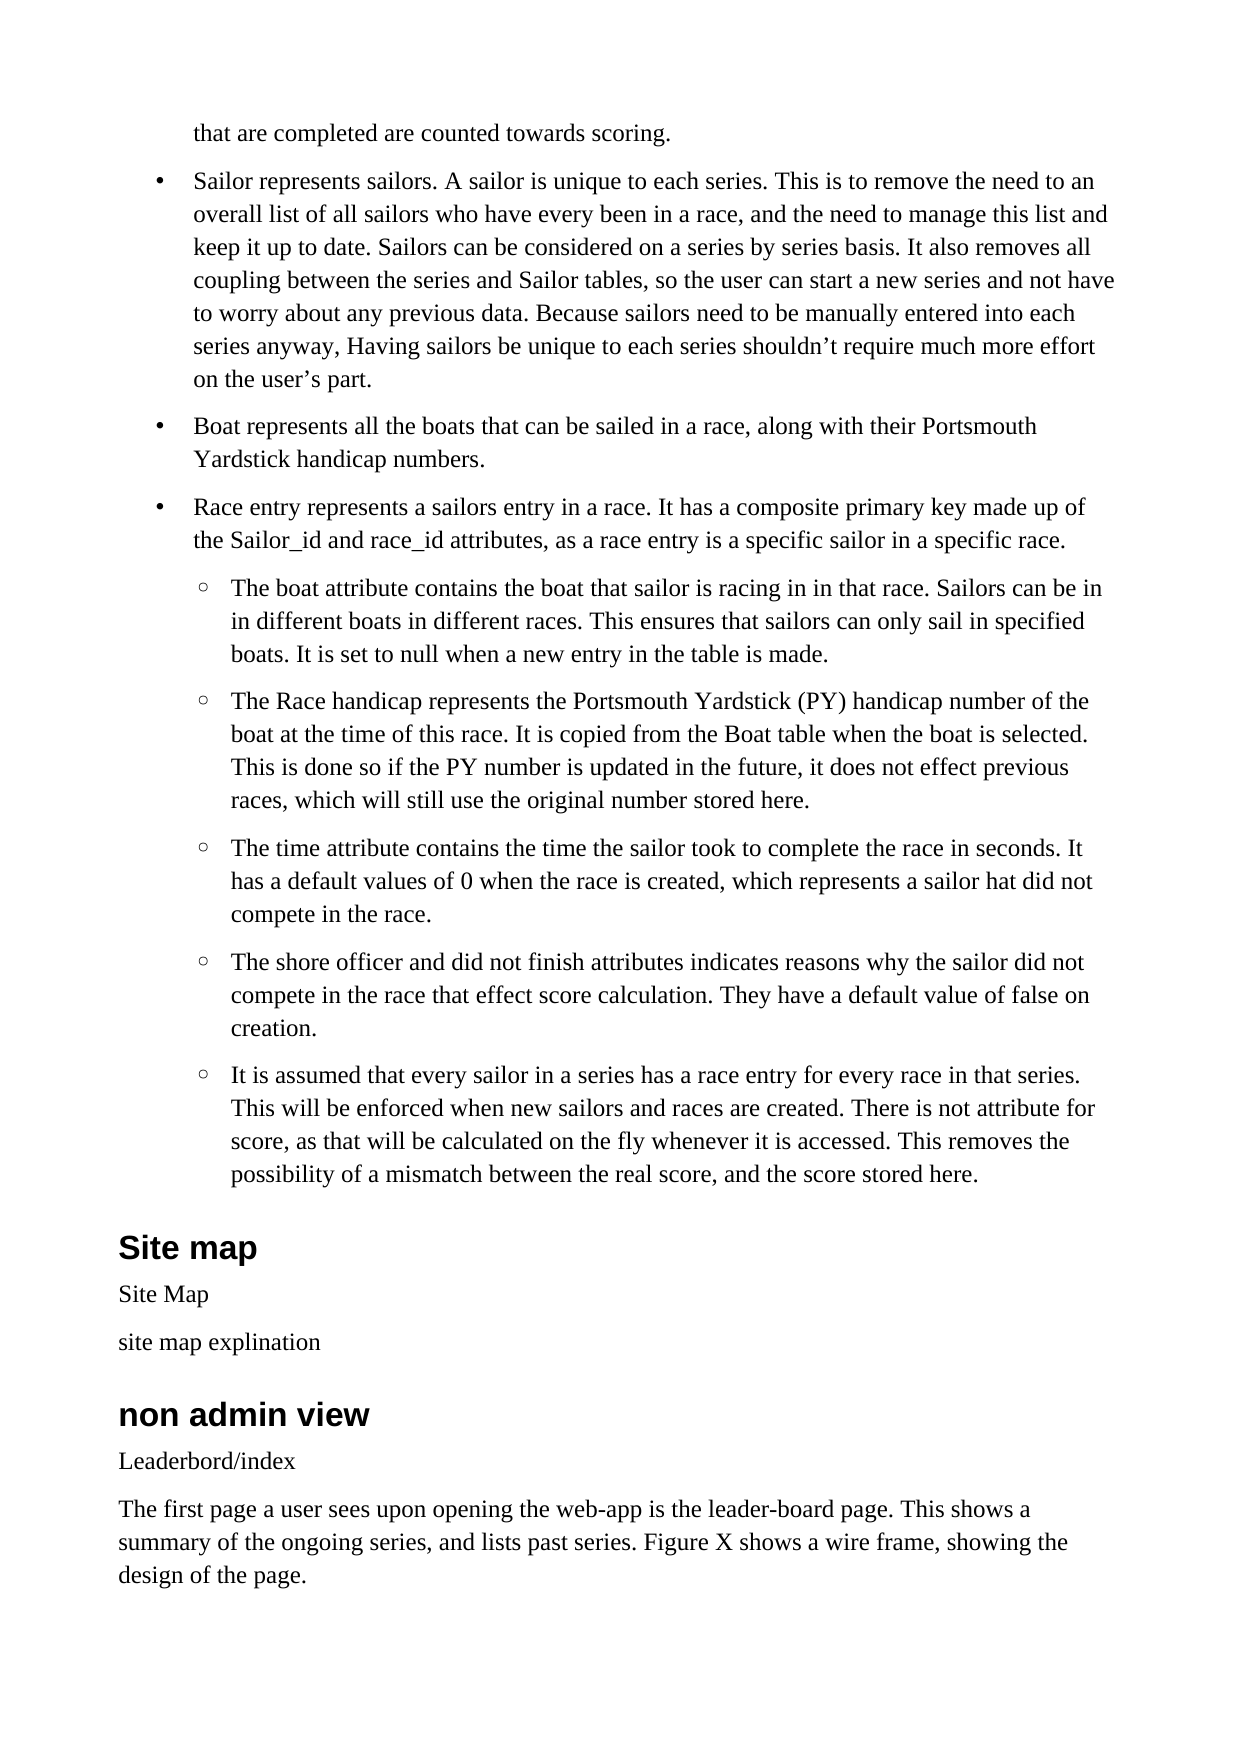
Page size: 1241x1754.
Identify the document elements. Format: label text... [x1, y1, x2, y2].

text Site Map [118, 1279, 1122, 1308]
list The shore officer and did not finish attributes indicates reasons why the sailor did not compete in the race that effect score calculation. They have a default value of false on creation. [193, 947, 1122, 1041]
subtitle non admin view [118, 1395, 1122, 1434]
list It is assumed that every sailor in a series has a race entry for every race in that series. This will be enforced when new sailors and races are created. There is not attribute for score, as that will be calculated on the fly whenever it is accessed. This removes the possibility of a mismatch between the real score, and the score stored here. [193, 1060, 1122, 1188]
list that are completed are counted towards scoring. [156, 118, 1122, 147]
text The first page a user sees upon opening the web-app is the leader-board page. This shows a summary of the ongoing series, and lists past series. Figure X shows a wire frame, showing the design of the page. [118, 1494, 1122, 1588]
list The boat attribute contains the boat that sailor is racing in in that race. Sailors can be in in different boats in different races. This ensures that sailors can only sail in specified boats. It is set to null when a new entry in the table is made. [193, 573, 1122, 667]
list The time attribute contains the time the sailor took to complete the race in seconds. It has a default values of 0 when the race is created, which represents a sailor hat did not compete in the race. [193, 833, 1122, 928]
text site map explination [118, 1327, 1122, 1355]
text Leaderbord/index [118, 1446, 1122, 1475]
subtitle Site map [118, 1228, 1122, 1266]
list Sailor represents sailors. A sailor is unique to each series. This is to remove the need to an overall list of all sailors who have every been in a race, and the need to manage this list and keep it up to date. Sailors can be considered on a series by series basis. It also removes all coupling between the series and Sailor tables, so the user can start a new series and not have to worry about any previous data. Because sailors need to be manually entered into each series anyway, Having sailors be unique to each series shouldn’t require much more effort on the user’s part. [156, 166, 1122, 393]
list The Race handicap represents the Portsmouth Yardstick (PY) handicap number of the boat at the time of this race. It is copied from the Boat table when the boat is selected. This is done so if the PY number is updated in the future, it does not effect previous races, which will still use the original number stored here. [193, 686, 1122, 814]
list Race entry represents a sailors entry in a race. It has a composite primary key made up of the Sailor_id and race_id attributes, as a race entry is a specific sailor in a specific race. [156, 492, 1122, 554]
list Boat represents all the boats that can be sailed in a race, along with their Portsmouth Yardstick handicap numbers. [156, 411, 1122, 473]
